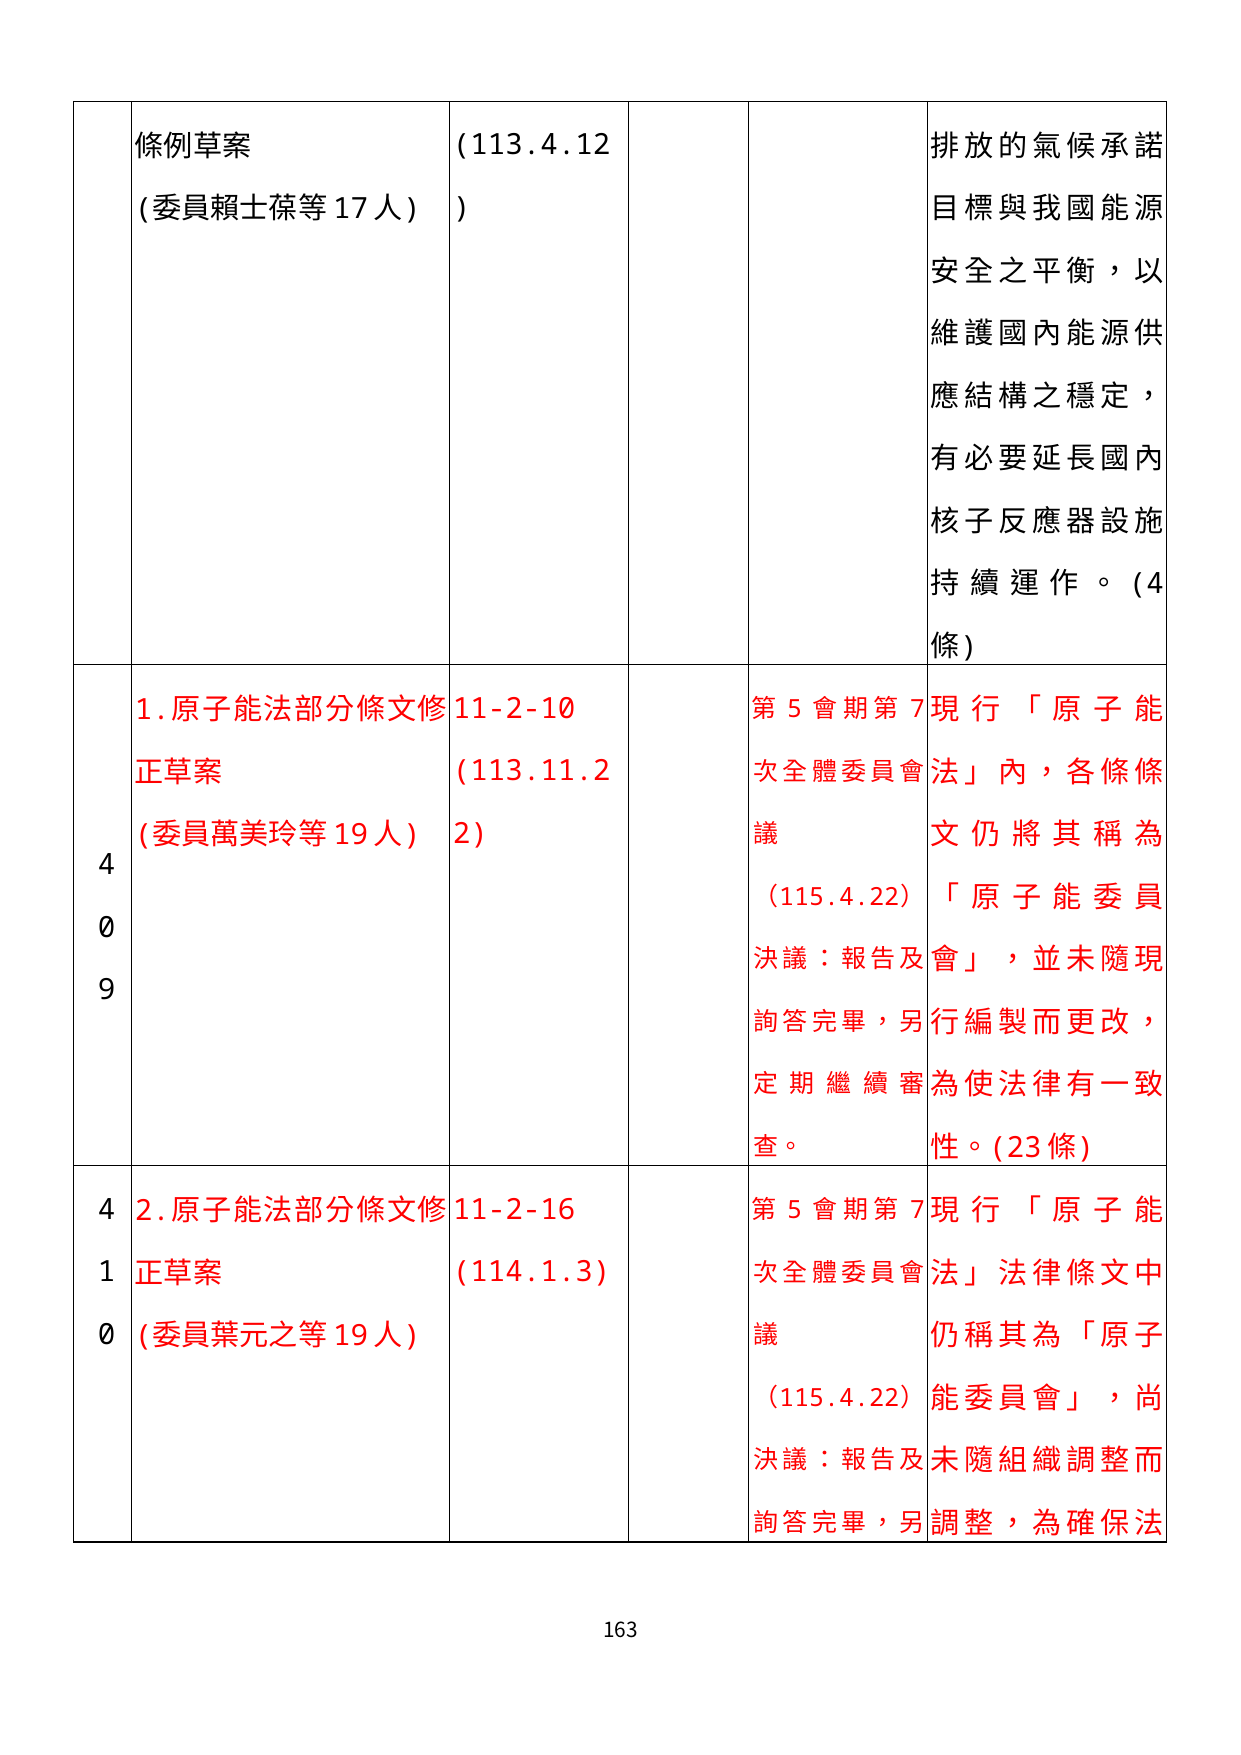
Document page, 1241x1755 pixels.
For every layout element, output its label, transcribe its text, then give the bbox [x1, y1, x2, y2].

table_cell [629, 665, 748, 1165]
table_header [749, 102, 927, 664]
table_header 條例草案 (委員賴士葆等17人) [132, 102, 449, 664]
table_cell 2.原子能法部分條文修正草案 (委員葉元之等19人) [132, 1166, 449, 1541]
table_header [629, 102, 748, 664]
table_cell 現行「原子能法」法律條文中仍稱其為「原子能委員會」，尚未隨組織調整而調整，為確保法 [928, 1166, 1166, 1541]
table_cell [74, 665, 131, 1165]
table_cell 11-2-16 (114.1.3) [450, 1166, 628, 1541]
table_header 排放的氣候承諾目標與我國能源安全之平衡，以維護國內能源供應結構之穩定，有必要延長國內核子反應器設施持續運作。(4條) [928, 102, 1166, 664]
table_cell 11-2-10 (113.11.22) [450, 665, 628, 1165]
table_cell 現行「原子能法」內，各條條文仍將其稱為「原子能委員會」，並未隨現行編製而更改，為使法律有一致性。(23條) [928, 665, 1166, 1165]
table_cell 第5會期第7次全體委員會議（115.4.22）決議：報告及詢答完畢，另定期繼續審查。 [749, 665, 927, 1165]
table_header (113.4.12) [450, 102, 628, 664]
table_header [74, 102, 131, 664]
table_cell 第5會期第7次全體委員會議（115.4.22）決議：報告及詢答完畢，另 [749, 1166, 927, 1541]
table_cell 1.原子能法部分條文修正草案 (委員萬美玲等19人) [132, 665, 449, 1165]
table_cell [629, 1166, 748, 1541]
table_cell [74, 1166, 131, 1541]
